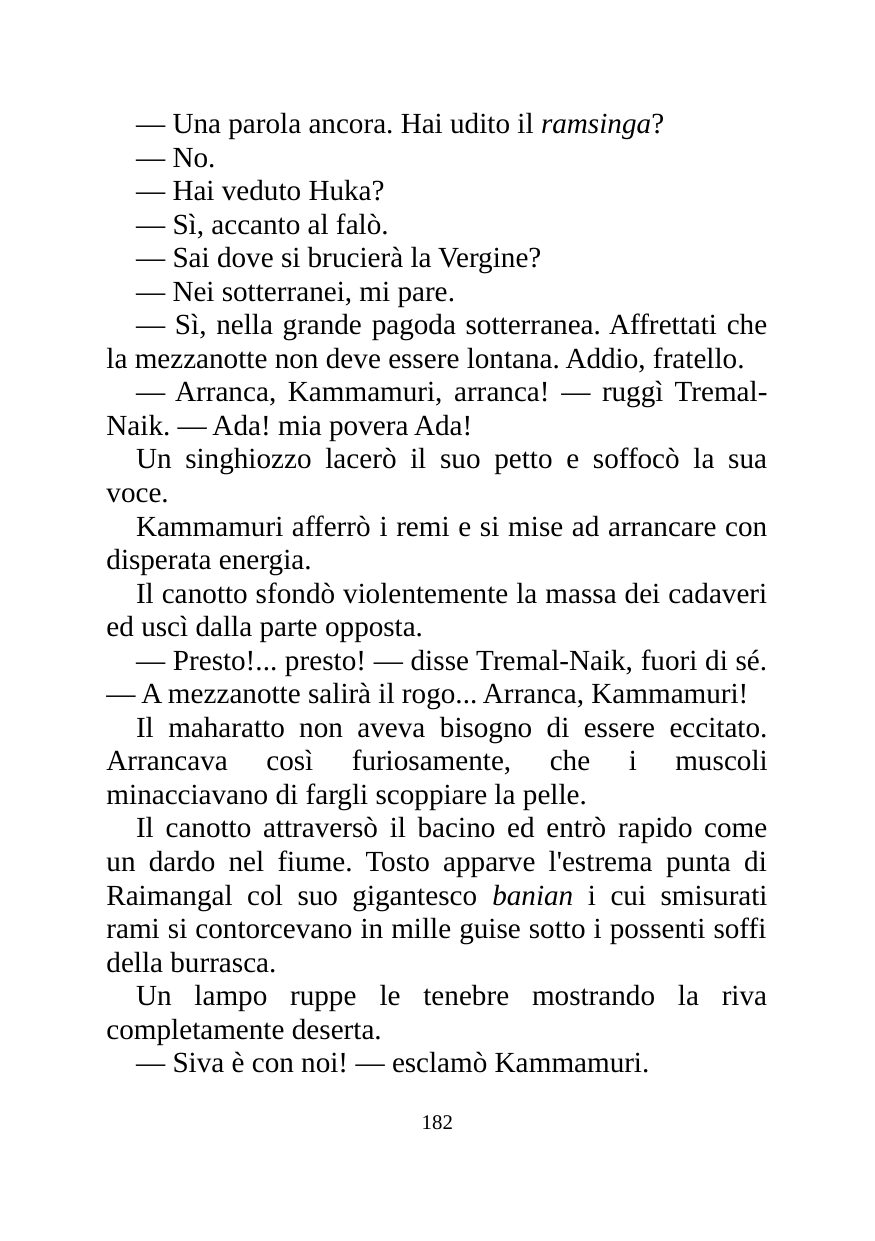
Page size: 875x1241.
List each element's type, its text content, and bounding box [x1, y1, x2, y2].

text Il canotto sfondò violentemente la massa dei cadaveri ed uscì dalla parte opposta. [106, 576, 768, 643]
text — Sì, accanto al falò. [106, 207, 768, 240]
text Il canotto attraversò il bacino ed entrò rapido come un dardo nel fiume. Tosto apparve l'estrema punta di Raimangal col suo gigantesco banian i cui smisurati rami si contorcevano in mille guise sotto i possenti soffi della burrasca. [106, 811, 768, 978]
text — Una parola ancora. Hai udito il ramsinga? [106, 106, 768, 140]
text — No. [106, 140, 768, 173]
text — Hai veduto Huka? [106, 173, 768, 207]
text — Arranca, Kammamuri, arranca! — ruggì Tremal-Naik. — Ada! mia povera Ada! [106, 374, 768, 442]
text — Siva è con noi! — esclamò Kammamuri. [106, 1045, 768, 1079]
text Un singhiozzo lacerò il suo petto e soffocò la sua voce. [106, 442, 768, 509]
text — Presto!... presto! — disse Tremal-Naik, fuori di sé. — A mezzanotte salirà il rogo... Arranca, Kammamuri! [106, 643, 768, 710]
text — Nei sotterranei, mi pare. [106, 274, 768, 307]
text Il maharatto non aveva bisogno di essere eccitato. Arrancava così furiosamente, che i muscoli minacciavano di fargli scoppiare la pelle. [106, 710, 768, 811]
text — Sì, nella grande pagoda sotterranea. Affrettati che la mezzanotte non deve essere lontana. Addio, fratello. [106, 307, 768, 374]
text Un lampo ruppe le tenebre mostrando la riva completamente deserta. [106, 978, 768, 1045]
text — Sai dove si brucierà la Vergine? [106, 240, 768, 274]
text Kammamuri afferrò i remi e si mise ad arrancare con disperata energia. [106, 509, 768, 576]
